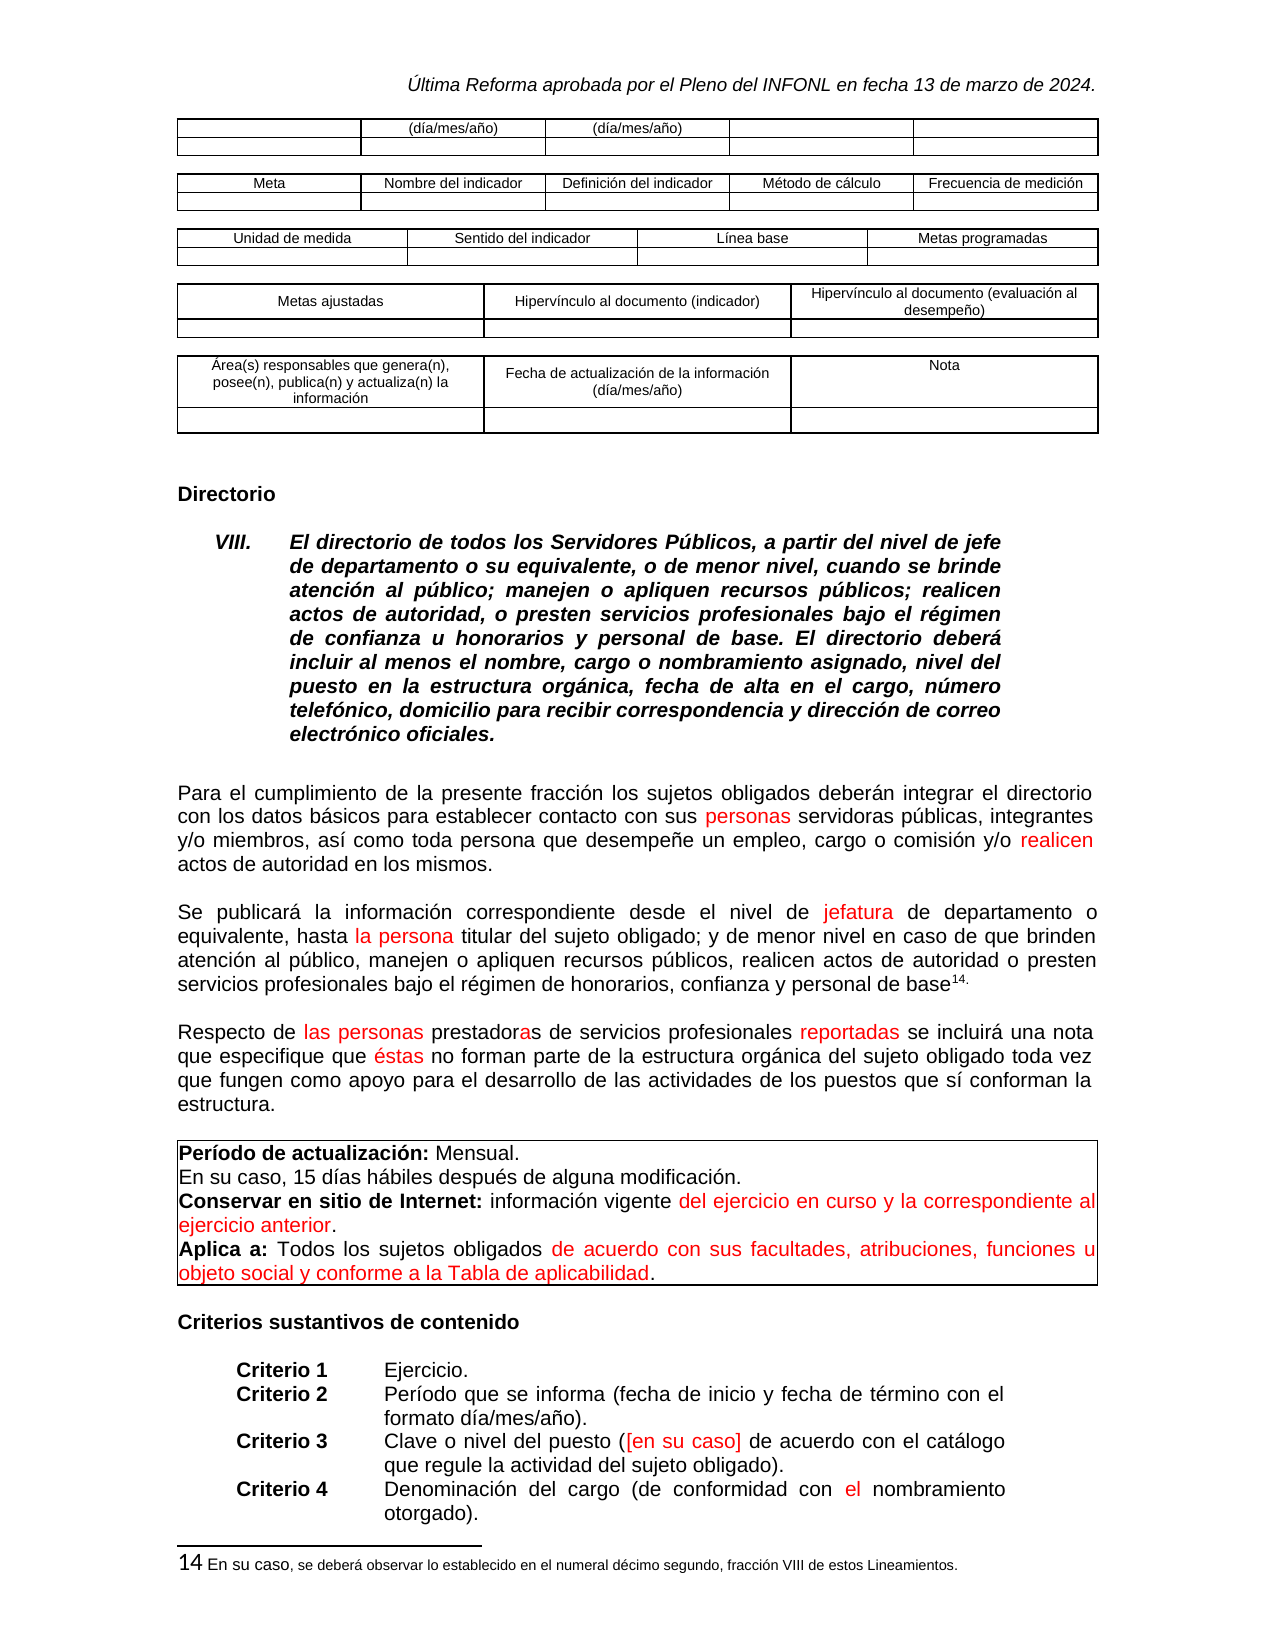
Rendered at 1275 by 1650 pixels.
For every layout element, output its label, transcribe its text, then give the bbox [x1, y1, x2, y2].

table_cell [178, 138, 360, 155]
table_cell [730, 138, 913, 155]
text Para el cumplimiento de la presente fracción los sujetos obligados deberán integrar el directorio con los datos básicos para establecer contacto con sus personas servidoras públicas, integrantes y/o miembros, así como toda persona que desempeñe un empleo, cargo o comisión y/o realicen actos de autoridad en los mismos. [177, 780, 1093, 876]
table_header (día/mes/año) [362, 120, 545, 136]
table_header [178, 120, 360, 136]
text Criterios sustantivos de contenido [177, 1309, 1006, 1333]
table_cell [178, 193, 360, 210]
table_header Definición del indicador [546, 175, 729, 191]
table_cell [792, 408, 1097, 432]
table_cell [914, 193, 1097, 210]
table_cell [178, 408, 483, 432]
table_cell [408, 248, 637, 265]
table_header Área(s) responsables que genera(n), posee(n), publica(n) y actualiza(n) la información [178, 357, 483, 407]
text Criterio 3 Clave o nivel del puesto ([en su caso] de acuerdo con el catálogo que regule la actividad del sujeto obligado). [236, 1429, 1006, 1477]
table_cell [914, 138, 1097, 155]
text Respecto de las personas prestadoras de servicios profesionales reportadas se incluirá una nota que especifique que éstas no forman parte de la estructura orgánica del sujeto obligado toda vez que fungen como apoyo para el desarrollo de las actividades de los puestos que sí conforman la estructura. [177, 1020, 1093, 1116]
table_header Hipervínculo al documento (indicador) [485, 285, 790, 318]
text Conservar en sitio de Internet: información vigente del ejercicio en curso y la correspondiente al ejercicio anterior. [178, 1188, 1097, 1236]
text Criterio 4 Denominación del cargo (de conformidad con el nombramiento otorgado). [236, 1477, 1006, 1525]
table_cell [730, 193, 913, 210]
table_header Metas ajustadas [178, 285, 483, 318]
table_header Frecuencia de medición [914, 175, 1097, 191]
text Período de actualización: Mensual. [178, 1141, 1097, 1164]
table_cell [546, 193, 729, 210]
text Criterio 1 Ejercicio. [236, 1357, 1006, 1381]
text Se publicará la información correspondiente desde el nivel de jefatura de departamento o equivalente, hasta la persona titular del sujeto obligado; y de menor nivel en caso de que brinden atención al público, manejen o apliquen recursos públicos, realicen actos de autoridad o presten servicios profesionales bajo el régimen de honorarios, confianza y personal de base. [177, 900, 1098, 996]
table_header [914, 120, 1097, 136]
text En su caso, se deberá observar lo establecido en el numeral décimo segundo, fracción VIII de estos Lineamientos. [177, 1546, 1094, 1576]
table_header [730, 120, 913, 136]
text VIII. El directorio de todos los Servidores Públicos, a partir del nivel de jefe de departamento o su equivalente, o de menor nivel, cuando se brinde atención al público; manejen o apliquen recursos públicos; realicen actos de autoridad, o presten servicios profesionales bajo el régimen de confianza u honorarios y personal de base. El directorio deberá incluir al menos el nombre, cargo o nombramiento asignado, nivel del puesto en la estructura orgánica, fecha de alta en el cargo, número telefónico, domicilio para recibir correspondencia y dirección de correo electrónico oficiales. [214, 530, 1004, 745]
text Aplica a: Todos los sujetos obligados de acuerdo con sus facultades, atribuciones, funciones u objeto social y conforme a la Tabla de aplicabilidad. [178, 1236, 1097, 1284]
table_header Fecha de actualización de la información (día/mes/año) [485, 357, 790, 407]
table_header Hipervínculo al documento (evaluación al desempeño) [792, 285, 1097, 318]
table_header Línea base [638, 230, 867, 246]
table_cell [362, 193, 545, 210]
table_header (día/mes/año) [546, 120, 729, 136]
text Directorio [177, 482, 1098, 506]
text En su caso, 15 días hábiles después de alguna modificación. [178, 1164, 1097, 1188]
table_cell [362, 138, 545, 155]
table_header Metas programadas [868, 230, 1097, 246]
table_cell [638, 248, 867, 265]
table_header Método de cálculo [730, 175, 913, 191]
table_cell [485, 408, 790, 432]
table_cell [546, 138, 729, 155]
table_header Nota [792, 357, 1097, 407]
table_cell [792, 320, 1097, 337]
text Criterio 2 Período que se informa (fecha de inicio y fecha de término con el formato día/mes/año). [236, 1381, 1006, 1429]
table_header Sentido del indicador [408, 230, 637, 246]
table_header Nombre del indicador [362, 175, 545, 191]
table_header Meta [178, 175, 360, 191]
table_cell [868, 248, 1097, 265]
table_cell [178, 320, 483, 337]
table_cell [178, 248, 407, 265]
table_header Unidad de medida [178, 230, 407, 246]
table_cell [485, 320, 790, 337]
